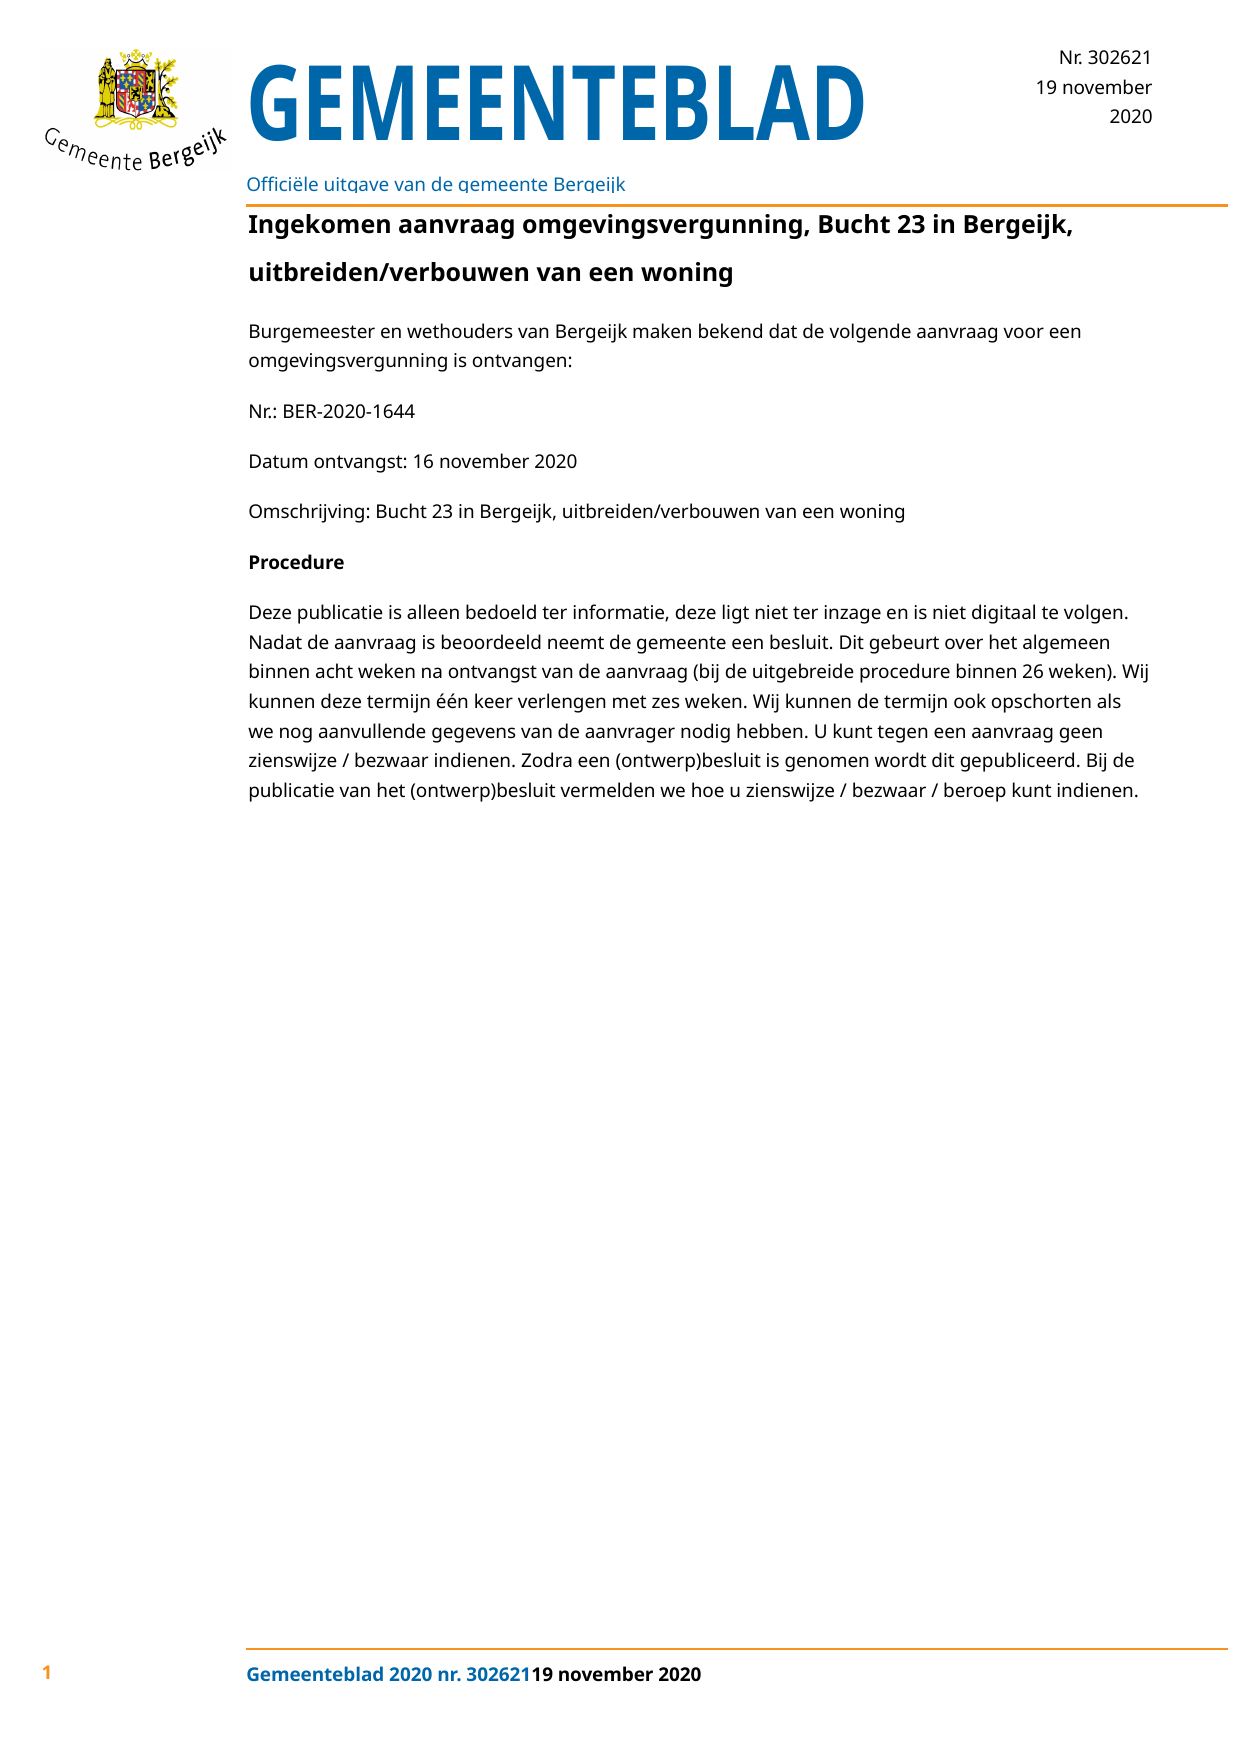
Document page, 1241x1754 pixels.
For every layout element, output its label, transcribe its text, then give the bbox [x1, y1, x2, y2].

picture [41, 47, 231, 172]
text Burgemeester en wethouders van Bergeijk maken bekend dat de volgende aanvraag voor een omgevingsvergunning is ontvangen: [248, 318, 1152, 373]
text Deze publicatie is alleen bedoeld ter informatie, deze ligt niet ter inzage en is niet digitaal te volgen. Nadat de aanvraag is beoordeeld neemt de gemeente een besluit. Dit gebeurt over het algemeen binnen acht weken na ontvangst van de aanvraag (bij de uitgebreide procedure binnen 26 weken). Wij kunnen deze termijn één keer verlengen met zes weken. Wij kunnen de termijn ook opschorten als we nog aanvullende gegevens van de aanvrager nodig hebben. U kunt tegen een aanvraag geen zienswijze / bezwaar indienen. Zodra een (ontwerp)besluit is genomen wordt dit gepubliceerd. Bij de publicatie van het (ontwerp)besluit vermelden we hoe u zienswijze / bezwaar / beroep kunt indienen. [248, 599, 1152, 803]
text Nr.: BER-2020-1644 [248, 398, 1152, 424]
text Omschrijving: Bucht 23 in Bergeijk, uitbreiden/verbouwen van een woning [248, 499, 1152, 524]
text Datum ontvangst: 16 november 2020 [248, 448, 1152, 474]
text Procedure [248, 549, 1152, 575]
text Ingekomen aanvraag omgevingsvergunning, Bucht 23 in Bergeijk, uitbreiden/verbouwen van een woning [248, 207, 1152, 288]
